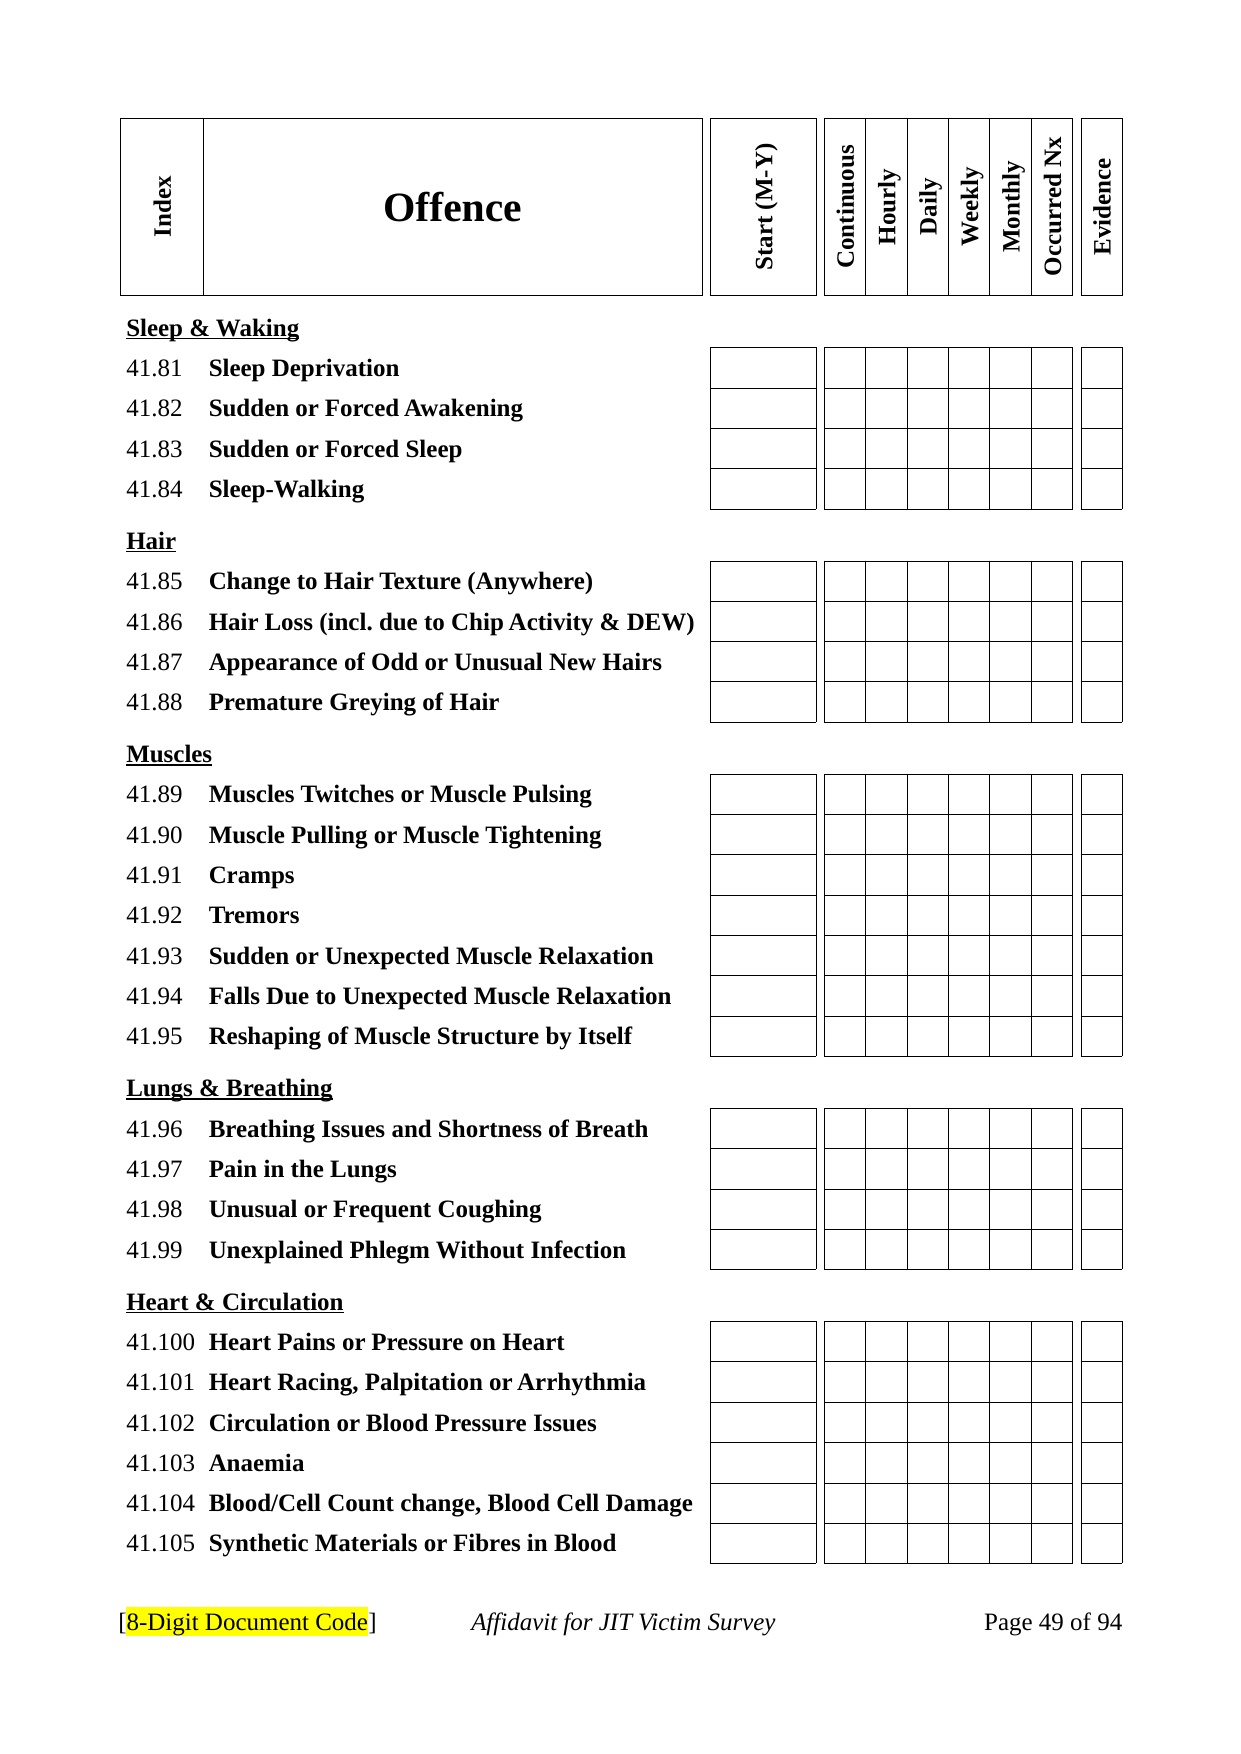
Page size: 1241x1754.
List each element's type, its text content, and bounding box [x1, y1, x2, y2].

table_cell 41.91 [120, 854, 203, 895]
table_cell [120, 722, 1122, 733]
table_cell [817, 1483, 824, 1523]
table_cell 41.102 [120, 1402, 203, 1442]
table_cell [908, 1443, 948, 1482]
table_cell [1073, 1442, 1081, 1482]
table_cell Hair [120, 520, 1122, 561]
table_cell [949, 1524, 989, 1563]
table_cell [949, 1484, 989, 1523]
table_cell [817, 428, 824, 468]
table_cell [711, 815, 816, 854]
table_cell [866, 469, 907, 508]
table_cell [825, 1322, 865, 1361]
table_cell Muscle Pulling or Muscle Tightening [203, 814, 702, 854]
table_cell [990, 1190, 1031, 1229]
table_cell [908, 389, 948, 428]
table_cell [711, 642, 816, 681]
table_cell [817, 681, 824, 722]
table_cell [1073, 1523, 1081, 1563]
table_cell [711, 348, 816, 388]
table_cell [825, 1109, 865, 1148]
table_cell [1073, 1016, 1081, 1056]
table_cell Lungs & Breathing [120, 1068, 1122, 1108]
table_cell [908, 1403, 948, 1442]
table_cell Change to Hair Texture (Anywhere) [203, 561, 702, 601]
table_cell [711, 1403, 816, 1442]
table_cell Breathing Issues and Shortness of Breath [203, 1108, 702, 1148]
table_cell [990, 855, 1031, 895]
table_header [817, 118, 824, 295]
table_cell [702, 428, 710, 468]
table_cell [1032, 1484, 1072, 1523]
table_cell [1032, 1322, 1072, 1361]
table_cell [702, 975, 710, 1016]
table_cell [1032, 1017, 1072, 1056]
table_cell Cramps [203, 854, 702, 895]
table_cell [949, 976, 989, 1016]
table_cell [711, 1322, 816, 1361]
table_cell [702, 1402, 710, 1442]
table_cell [1032, 976, 1072, 1016]
table_cell [1073, 1189, 1081, 1229]
table_cell 41.85 [120, 561, 203, 601]
table_cell [1032, 815, 1072, 854]
table_cell [702, 1321, 710, 1361]
table_cell [949, 815, 989, 854]
table_cell [825, 562, 865, 601]
table_cell Muscles [120, 734, 1122, 774]
table_cell [825, 429, 865, 468]
table_cell [817, 468, 824, 508]
table_cell [711, 602, 816, 641]
table_cell Circulation or Blood Pressure Issues [203, 1402, 702, 1442]
table_cell [817, 854, 824, 895]
table_cell [825, 348, 865, 388]
table_cell [949, 602, 989, 641]
table_cell [1032, 1524, 1072, 1563]
table_cell [120, 295, 1122, 307]
table_cell [702, 814, 710, 854]
table_cell [711, 469, 816, 508]
table_cell [817, 1402, 824, 1442]
table_cell [990, 1443, 1031, 1482]
table_cell [711, 1017, 816, 1056]
table_cell [866, 1190, 907, 1229]
table_cell [702, 468, 710, 508]
table_cell Sudden or Forced Awakening [203, 388, 702, 428]
table_cell Muscles Twitches or Muscle Pulsing [203, 774, 702, 814]
table_cell [702, 1148, 710, 1188]
table_cell 41.84 [120, 468, 203, 508]
table_cell [1032, 642, 1072, 681]
table_cell [1032, 1403, 1072, 1442]
table_cell [817, 1361, 824, 1402]
table_cell Sleep-Walking [203, 468, 702, 508]
table_cell [825, 1524, 865, 1563]
table_cell [702, 601, 710, 641]
table_cell [949, 1109, 989, 1148]
table_cell [990, 1484, 1031, 1523]
table_cell [1032, 602, 1072, 641]
table_cell 41.88 [120, 681, 203, 722]
table_cell [120, 509, 1122, 520]
table_cell [1082, 1149, 1122, 1188]
table_cell [825, 642, 865, 681]
table_cell [702, 1442, 710, 1482]
table_cell [908, 602, 948, 641]
table_cell [702, 774, 710, 814]
table_cell [990, 1230, 1031, 1269]
table_cell [711, 429, 816, 468]
table_cell [1082, 682, 1122, 722]
table_cell [1082, 642, 1122, 681]
table_cell [711, 1362, 816, 1402]
table_header [1073, 118, 1081, 295]
table_cell [908, 469, 948, 508]
table_cell [1082, 936, 1122, 975]
table_cell 41.104 [120, 1483, 203, 1523]
table_cell [1082, 1362, 1122, 1402]
table_cell [949, 1190, 989, 1229]
table_cell [120, 1056, 1122, 1068]
table_cell [1073, 468, 1081, 508]
table_cell [1082, 1322, 1122, 1361]
table_cell Sleep Deprivation [203, 347, 702, 388]
table_cell [949, 389, 989, 428]
table_cell [949, 775, 989, 814]
table_cell [1082, 469, 1122, 508]
table_cell [702, 1523, 710, 1563]
table_cell [949, 855, 989, 895]
table_cell [711, 1149, 816, 1188]
table_cell [1073, 975, 1081, 1016]
table_cell [866, 1362, 907, 1402]
table_cell [949, 1443, 989, 1482]
table_cell [949, 642, 989, 681]
table_cell [817, 814, 824, 854]
table_cell [825, 976, 865, 1016]
table_cell [908, 429, 948, 468]
table_cell [908, 815, 948, 854]
table_cell Premature Greying of Hair [203, 681, 702, 722]
table_cell 41.101 [120, 1361, 203, 1402]
table_cell [908, 1149, 948, 1188]
table_cell [825, 682, 865, 722]
table_cell [1082, 1190, 1122, 1229]
table_cell [1032, 855, 1072, 895]
table_cell Synthetic Materials or Fibres in Blood [203, 1523, 702, 1563]
table_cell [711, 682, 816, 722]
table_cell [1073, 814, 1081, 854]
table_cell [711, 855, 816, 895]
table_cell [990, 1362, 1031, 1402]
table_cell [1032, 389, 1072, 428]
table_cell [825, 1403, 865, 1442]
table_cell [1032, 682, 1072, 722]
table_cell 41.86 [120, 601, 203, 641]
table_cell [866, 815, 907, 854]
table_cell [1082, 1524, 1122, 1563]
table_cell [990, 936, 1031, 975]
table_cell Hair Loss (incl. due to Chip Activity & DEW) [203, 601, 702, 641]
table_cell 41.83 [120, 428, 203, 468]
table_cell [990, 562, 1031, 601]
table_cell [949, 469, 989, 508]
table_cell [990, 469, 1031, 508]
table_header Index [121, 119, 203, 295]
table_cell [817, 561, 824, 601]
table_cell [1073, 895, 1081, 935]
table_cell [866, 896, 907, 935]
table_cell [908, 1524, 948, 1563]
table_header Monthly [990, 119, 1031, 295]
table_cell [866, 562, 907, 601]
table_cell [990, 1149, 1031, 1188]
table_cell [702, 1483, 710, 1523]
table_cell [866, 682, 907, 722]
table_cell [866, 936, 907, 975]
table_cell 41.97 [120, 1148, 203, 1188]
table_cell [1073, 681, 1081, 722]
table_cell [702, 641, 710, 681]
table_cell [1073, 1229, 1081, 1269]
table_cell Heart Racing, Palpitation or Arrhythmia [203, 1361, 702, 1402]
table_cell [817, 1321, 824, 1361]
table_cell [990, 389, 1031, 428]
table_cell [908, 682, 948, 722]
table_cell [866, 1524, 907, 1563]
table_cell [908, 936, 948, 975]
table_header Start (M-Y) [711, 119, 816, 295]
table_cell 41.93 [120, 935, 203, 975]
table_cell 41.94 [120, 975, 203, 1016]
table_cell [949, 1362, 989, 1402]
table_cell [1082, 855, 1122, 895]
table_cell [1073, 1108, 1081, 1148]
table_cell Blood/Cell Count change, Blood Cell Damage [203, 1483, 702, 1523]
table_cell [949, 682, 989, 722]
table_cell Reshaping of Muscle Structure by Itself [203, 1016, 702, 1056]
table_cell [817, 1523, 824, 1563]
table_cell [825, 1230, 865, 1269]
table_cell [949, 562, 989, 601]
table_cell [866, 976, 907, 1016]
table_cell 41.105 [120, 1523, 203, 1563]
table_cell [825, 855, 865, 895]
table_cell [1073, 774, 1081, 814]
table_cell [1082, 429, 1122, 468]
table_cell [1073, 601, 1081, 641]
table_cell [817, 1189, 824, 1229]
table_cell [990, 1017, 1031, 1056]
table_cell [1032, 775, 1072, 814]
table_cell [1073, 1483, 1081, 1523]
table_cell [866, 1484, 907, 1523]
table_cell [817, 601, 824, 641]
table_cell [990, 976, 1031, 1016]
table_header Daily [908, 119, 948, 295]
table_cell [817, 1442, 824, 1482]
table_cell [1032, 1362, 1072, 1402]
table_cell [711, 775, 816, 814]
table_cell [702, 681, 710, 722]
table_cell [908, 1362, 948, 1402]
table_cell [866, 775, 907, 814]
table_cell [702, 1108, 710, 1148]
table_cell [702, 895, 710, 935]
table_cell [1073, 1148, 1081, 1188]
table_header Hourly [866, 119, 907, 295]
table_cell [1073, 641, 1081, 681]
table_cell [1073, 1321, 1081, 1361]
table_cell [1032, 896, 1072, 935]
table_cell [990, 1403, 1031, 1442]
table_cell [908, 855, 948, 895]
table_cell [866, 1109, 907, 1148]
table_cell [990, 1524, 1031, 1563]
table_cell [990, 896, 1031, 935]
table_cell [866, 429, 907, 468]
table_cell [1082, 1484, 1122, 1523]
table_cell [990, 775, 1031, 814]
table_cell [825, 469, 865, 508]
table_cell [817, 388, 824, 428]
table_cell [1032, 429, 1072, 468]
table_cell [1082, 1443, 1122, 1482]
table_cell [1032, 1230, 1072, 1269]
table_cell Heart & Circulation [120, 1281, 1122, 1321]
table_cell Sudden or Forced Sleep [203, 428, 702, 468]
table_cell 41.89 [120, 774, 203, 814]
table_cell [817, 975, 824, 1016]
table_cell [825, 1484, 865, 1523]
table_cell Unusual or Frequent Coughing [203, 1189, 702, 1229]
table_cell [817, 1016, 824, 1056]
table_cell [949, 429, 989, 468]
table_cell Falls Due to Unexpected Muscle Relaxation [203, 975, 702, 1016]
table_cell [949, 1322, 989, 1361]
table_cell [990, 1322, 1031, 1361]
table_cell [866, 642, 907, 681]
table_cell [825, 896, 865, 935]
table_header Evidence [1082, 119, 1122, 295]
table_cell [908, 562, 948, 601]
table_cell [711, 1109, 816, 1148]
table_cell Appearance of Odd or Unusual New Hairs [203, 641, 702, 681]
table_cell [1032, 1443, 1072, 1482]
table_cell [1073, 1402, 1081, 1442]
table_cell [1082, 1403, 1122, 1442]
table_cell [1032, 1149, 1072, 1188]
table_cell [1082, 389, 1122, 428]
table_cell [702, 561, 710, 601]
table_cell [908, 1190, 948, 1229]
table_cell [817, 347, 824, 388]
table_cell [990, 682, 1031, 722]
table_cell [1082, 602, 1122, 641]
table_cell [825, 1017, 865, 1056]
table_cell 41.90 [120, 814, 203, 854]
table_cell [908, 896, 948, 935]
table_cell Unexplained Phlegm Without Infection [203, 1229, 702, 1269]
table_cell Sudden or Unexpected Muscle Relaxation [203, 935, 702, 975]
table_cell [990, 429, 1031, 468]
table_cell [1082, 976, 1122, 1016]
table_cell 41.98 [120, 1189, 203, 1229]
table_cell [1082, 896, 1122, 935]
table_cell [908, 1484, 948, 1523]
table_cell [711, 936, 816, 975]
table_cell [825, 389, 865, 428]
table_cell [825, 1443, 865, 1482]
table_cell [825, 775, 865, 814]
table_cell [711, 976, 816, 1016]
table_cell [1032, 1109, 1072, 1148]
table_cell [1082, 1230, 1122, 1269]
table_cell [817, 895, 824, 935]
table_cell [866, 1443, 907, 1482]
table_cell [711, 1443, 816, 1482]
table_cell [702, 1361, 710, 1402]
table_cell [866, 1230, 907, 1269]
table_cell [702, 347, 710, 388]
table_header [703, 118, 710, 295]
table_cell [825, 936, 865, 975]
table_cell 41.100 [120, 1321, 203, 1361]
table_cell [990, 642, 1031, 681]
table_cell [949, 1230, 989, 1269]
table_cell [1082, 348, 1122, 388]
table_cell [949, 1017, 989, 1056]
table_cell [990, 348, 1031, 388]
table_header Continuous [825, 119, 865, 295]
table_cell [908, 1017, 948, 1056]
table_cell [866, 1403, 907, 1442]
table_cell [1082, 815, 1122, 854]
table_cell [1032, 469, 1072, 508]
table_header Offence [204, 119, 702, 295]
table_cell [990, 602, 1031, 641]
table_cell [1073, 1361, 1081, 1402]
table_cell [866, 1017, 907, 1056]
table_cell 41.87 [120, 641, 203, 681]
table_cell Sleep & Waking [120, 307, 1122, 347]
table_cell [1073, 854, 1081, 895]
table_cell [817, 774, 824, 814]
table_cell [866, 348, 907, 388]
table_cell [825, 1362, 865, 1402]
table_cell [825, 602, 865, 641]
table_cell [702, 854, 710, 895]
table_cell [1073, 935, 1081, 975]
table_cell [825, 1149, 865, 1188]
table_cell [949, 348, 989, 388]
table_cell [817, 1108, 824, 1148]
table_cell [702, 1016, 710, 1056]
table_cell [1082, 1017, 1122, 1056]
table_cell [825, 815, 865, 854]
table_cell [1032, 562, 1072, 601]
table_cell [817, 641, 824, 681]
table_cell [711, 1524, 816, 1563]
table_cell [702, 935, 710, 975]
table_cell [711, 896, 816, 935]
table_header Occurred Nx [1032, 119, 1072, 295]
table_cell [711, 1190, 816, 1229]
table_cell [866, 602, 907, 641]
table_cell [949, 936, 989, 975]
table_cell [817, 935, 824, 975]
table_cell 41.103 [120, 1442, 203, 1482]
table_cell [1073, 561, 1081, 601]
table_cell [1082, 775, 1122, 814]
table_cell [866, 389, 907, 428]
table_cell [1073, 428, 1081, 468]
table_cell 41.96 [120, 1108, 203, 1148]
table_cell [990, 1109, 1031, 1148]
table_header Weekly [949, 119, 989, 295]
table_cell [1032, 348, 1072, 388]
table_cell [825, 1190, 865, 1229]
table_cell Tremors [203, 895, 702, 935]
table_cell [866, 1149, 907, 1188]
table_cell 41.82 [120, 388, 203, 428]
table_cell [1032, 1190, 1072, 1229]
table_cell [1032, 936, 1072, 975]
table_cell Pain in the Lungs [203, 1148, 702, 1188]
table_cell [908, 348, 948, 388]
table_cell 41.81 [120, 347, 203, 388]
table_cell [120, 1269, 1122, 1281]
table_cell [817, 1229, 824, 1269]
table_cell [949, 1149, 989, 1188]
table_cell [702, 388, 710, 428]
table_cell [949, 896, 989, 935]
table_cell [711, 1484, 816, 1523]
table_cell [908, 976, 948, 1016]
table_cell [711, 389, 816, 428]
table_cell 41.92 [120, 895, 203, 935]
table_cell [1082, 1109, 1122, 1148]
table_cell [1082, 562, 1122, 601]
table_cell [990, 815, 1031, 854]
table_cell Anaemia [203, 1442, 702, 1482]
table_cell [1073, 388, 1081, 428]
table_cell [817, 1148, 824, 1188]
table_cell [866, 855, 907, 895]
table_cell Heart Pains or Pressure on Heart [203, 1321, 702, 1361]
table_cell [908, 775, 948, 814]
table_cell [908, 1109, 948, 1148]
table_cell [908, 1230, 948, 1269]
table_cell [949, 1403, 989, 1442]
table_cell [711, 1230, 816, 1269]
table_cell 41.95 [120, 1016, 203, 1056]
table_cell [711, 562, 816, 601]
table_cell [1073, 347, 1081, 388]
table_cell [702, 1229, 710, 1269]
table_cell [866, 1322, 907, 1361]
table_cell 41.99 [120, 1229, 203, 1269]
table_cell [908, 1322, 948, 1361]
table_cell [702, 1189, 710, 1229]
table_cell [908, 642, 948, 681]
